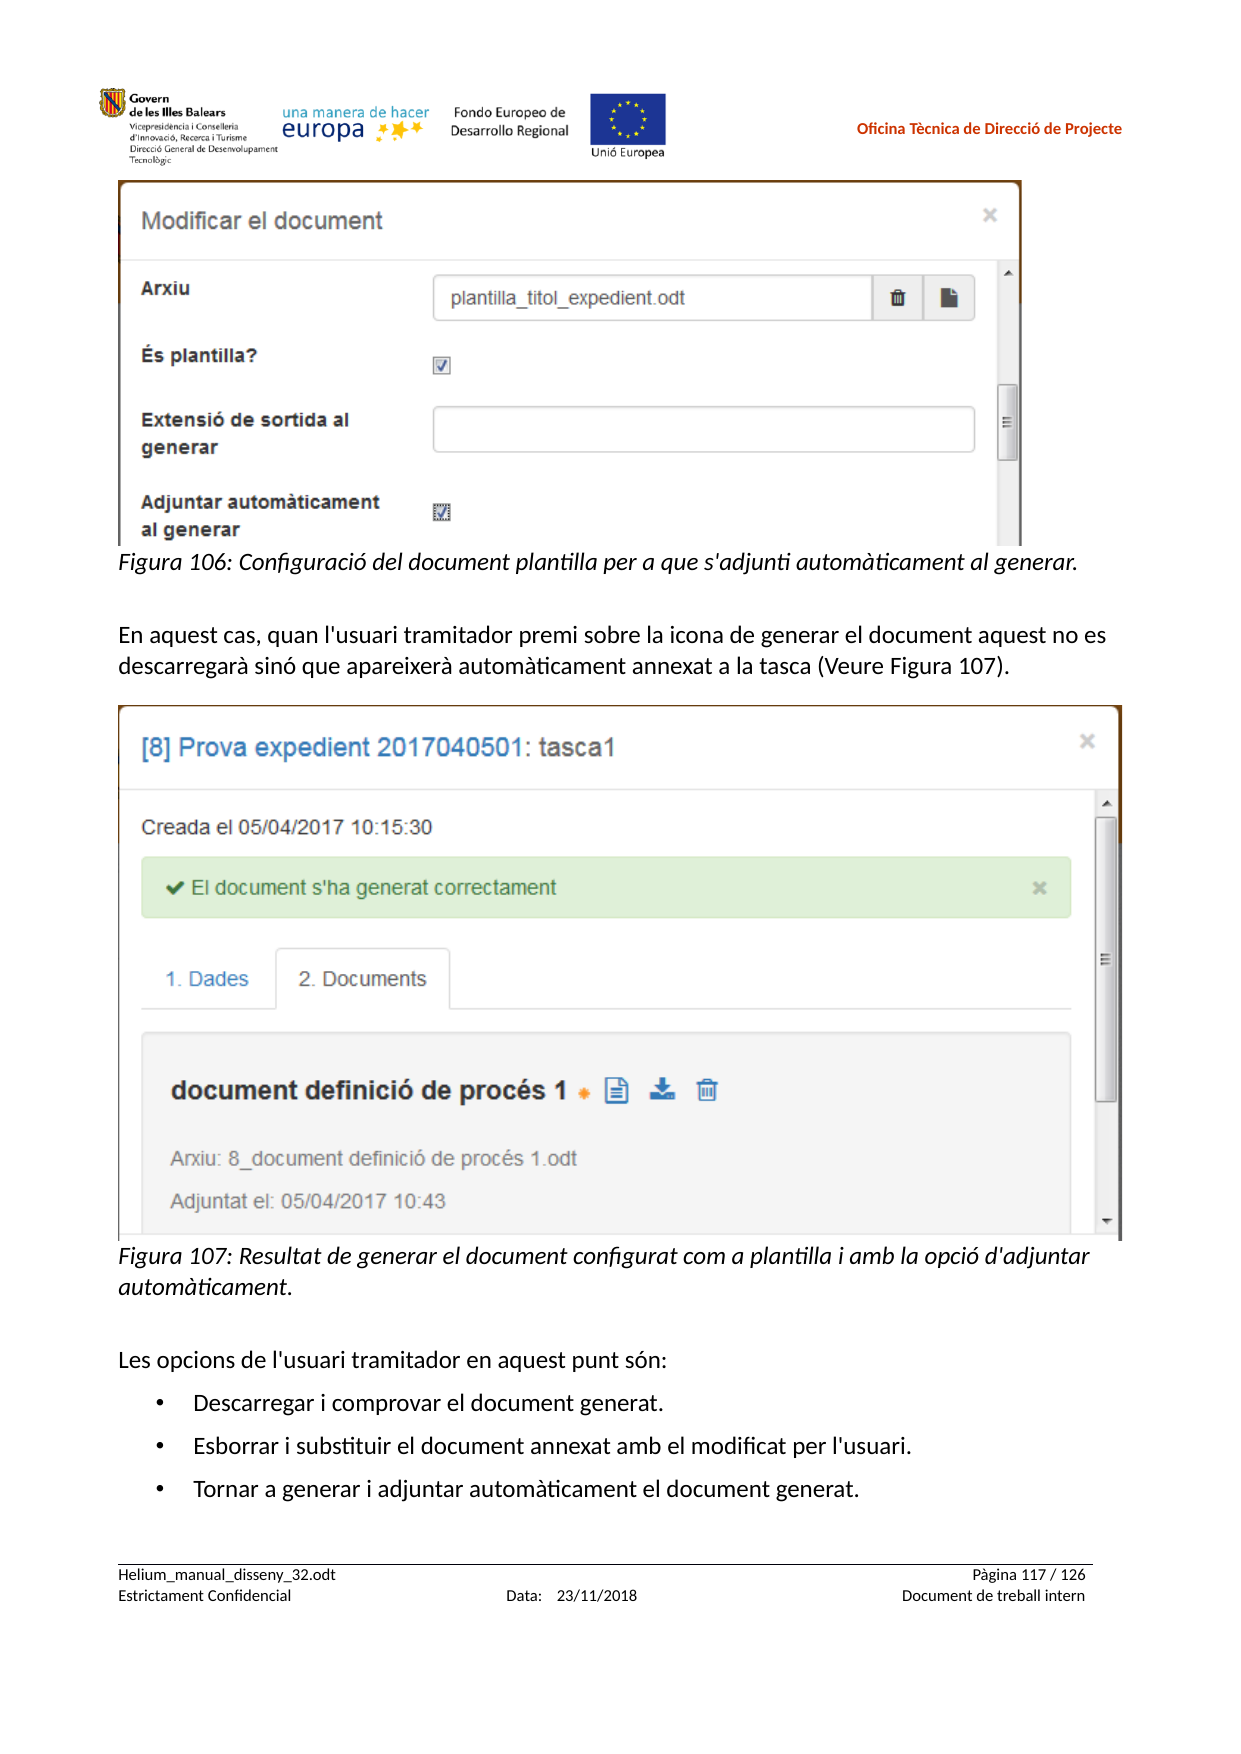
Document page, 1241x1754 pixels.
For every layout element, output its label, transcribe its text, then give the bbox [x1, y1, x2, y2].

picture [99, 87, 668, 166]
text Figura 106: Configuració del document plantilla per a que s'adjunti automàticament al generar. [118, 544, 1122, 576]
text En aquest cas, quan l'usuari tramitador premi sobre la icona de generar el document aquest no es descarregarà sinó que apareixerà automàticament annexat a la tasca (Veure Figura 107). [118, 619, 1122, 680]
list Esborrar i substituir el document annexat amb el modificat per l'usuari. [156, 1431, 1122, 1461]
picture [118, 180, 1022, 546]
list Descarregar i comprovar el document generat. [156, 1387, 1122, 1418]
list Tornar a generar i adjuntar automàticament el document generat. [156, 1473, 1122, 1504]
text Les opcions de l'usuari tramitador en aquest punt són: [118, 1344, 1122, 1375]
picture [118, 705, 1123, 1241]
text Figura 107: Resultat de generar el document configurat com a plantilla i amb la opció d'adjuntar automàticament. [118, 1241, 1122, 1301]
